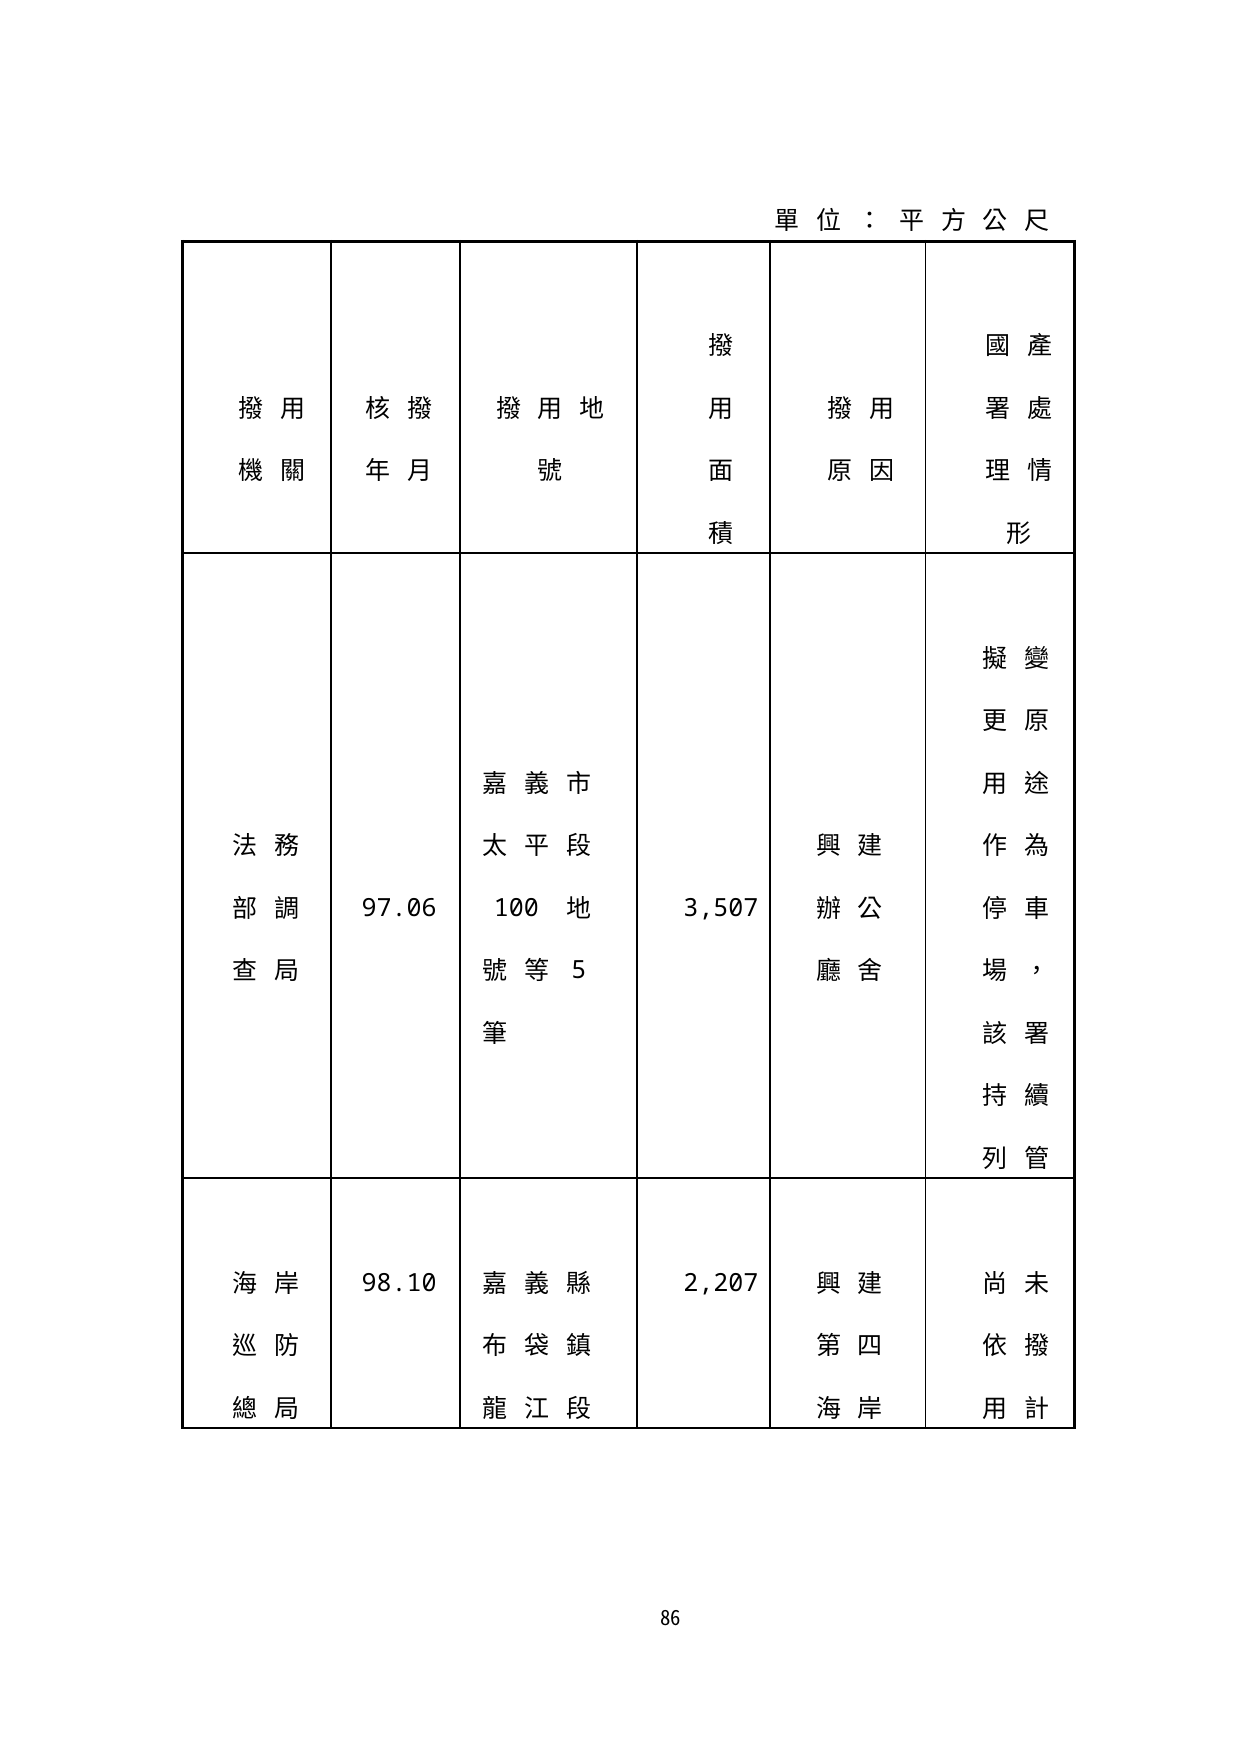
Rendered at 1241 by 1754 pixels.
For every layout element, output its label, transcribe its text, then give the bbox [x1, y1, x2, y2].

table_header 撥用原因 [771, 243, 925, 552]
table_cell 興建辦公廳舍 [771, 554, 925, 1177]
table_header 撥用機關 [184, 243, 330, 552]
table_header 核撥年月 [332, 243, 459, 552]
table_cell 尚未依撥用計 [926, 1179, 1073, 1427]
table_header 國產署處理情形 [926, 243, 1073, 552]
table_cell 98.10 [332, 1179, 459, 1427]
table_cell 海岸巡防總局 [184, 1179, 330, 1427]
table_cell 法務部調查局 [184, 554, 330, 1177]
table_cell 興建第四海岸 [771, 1179, 925, 1427]
table_cell 嘉義市太平段100地號等5筆 [461, 554, 636, 1177]
table_cell 嘉義縣布袋鎮龍江段 [461, 1179, 636, 1427]
text 單位：平方公尺 [183, 177, 1058, 240]
table_cell 2,207 [638, 1179, 769, 1427]
table_cell 擬變更原用途作為停車場，該署持續列管 [926, 554, 1073, 1177]
table_header 撥用地號 [461, 243, 636, 552]
table_header 撥用面積 [638, 243, 769, 552]
table_cell 97.06 [332, 554, 459, 1177]
table_cell 3,507 [638, 554, 769, 1177]
